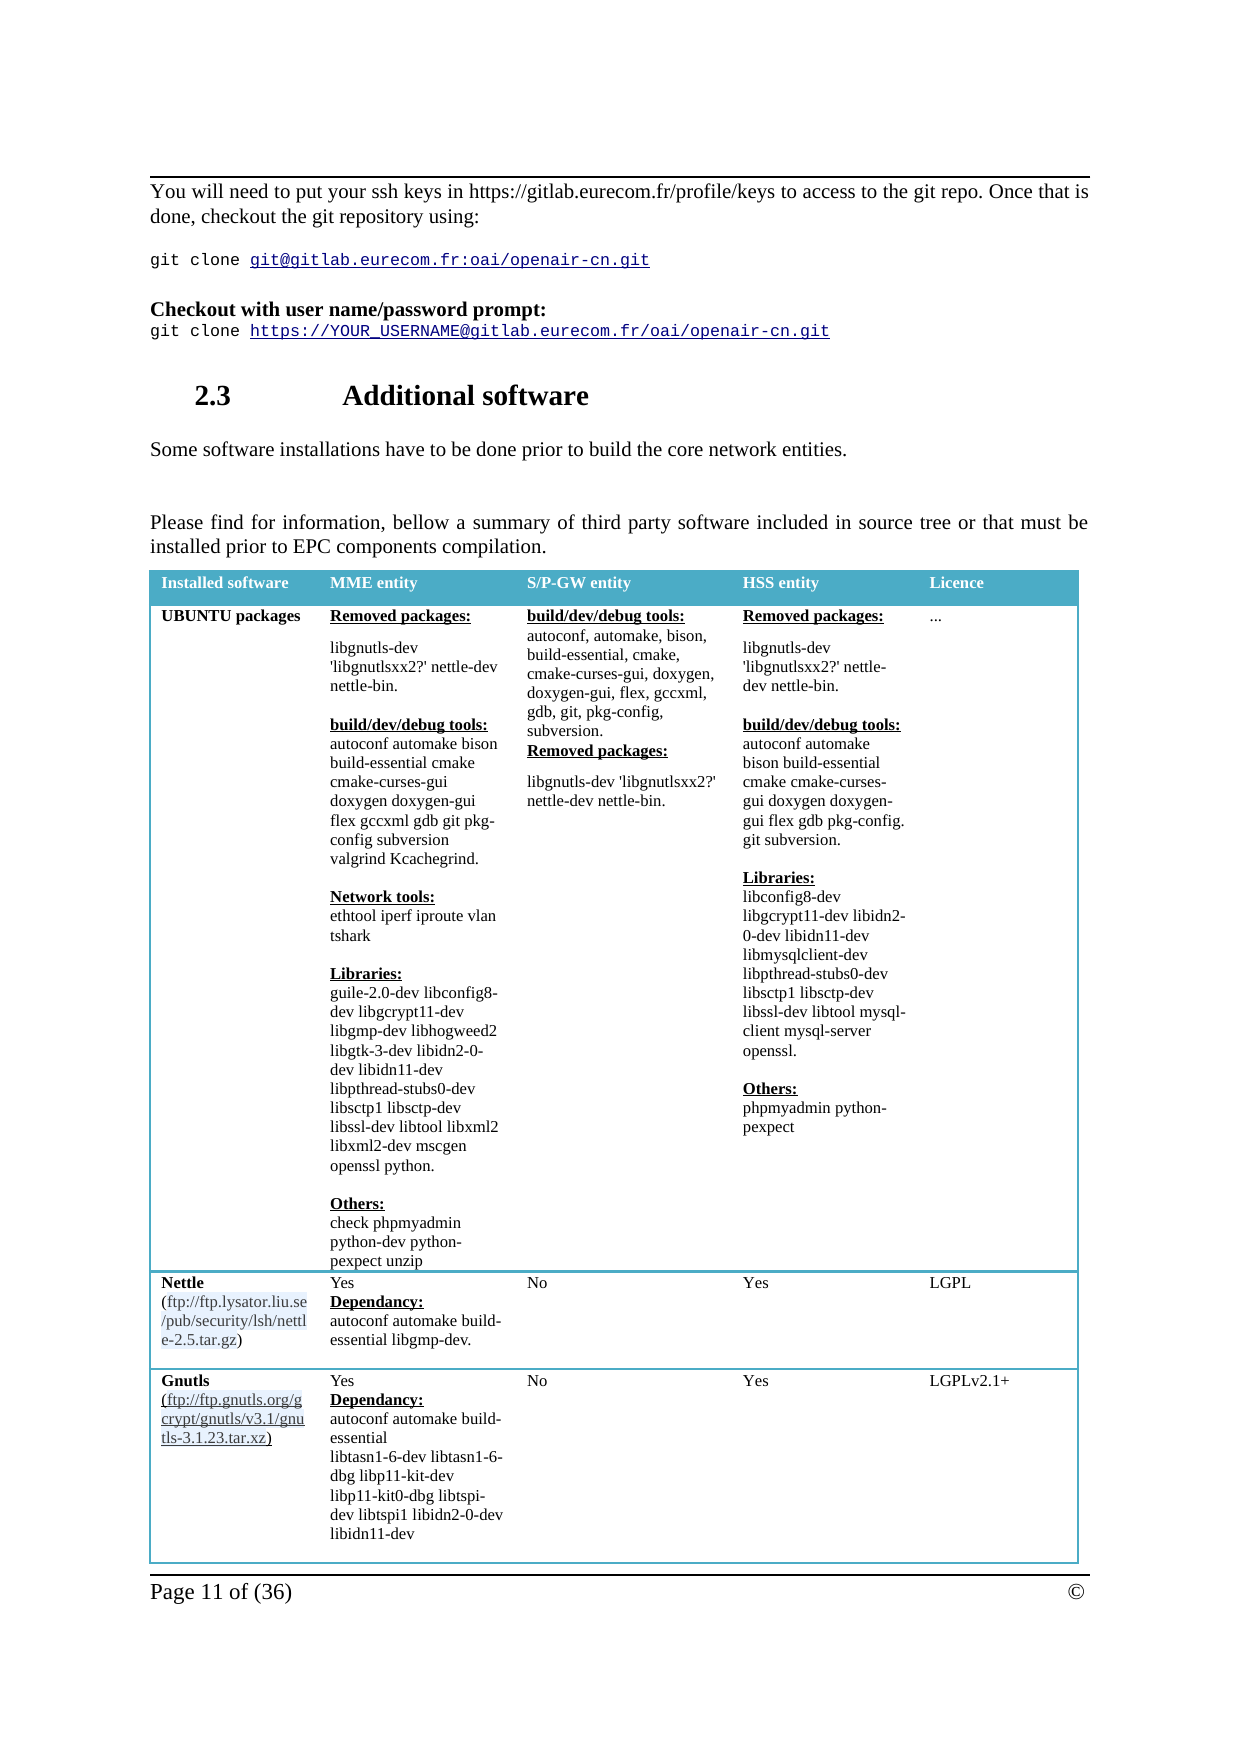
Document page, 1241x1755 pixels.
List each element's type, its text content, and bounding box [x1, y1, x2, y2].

table_cell Yes [731, 1370, 918, 1562]
text git clone git@gitlab.eurecom.fr:oai/openair-cn.git [150, 252, 1090, 271]
table_cell UBUNTU packages [151, 606, 319, 1270]
table_cell Yes Dependancy: autoconf automake build-essential libtasn1-6-dev libtasn1-6-dbg libp11-kit-dev libp11-kit0-dbg libtspi-dev libtspi1 libidn2-0-dev libidn11-dev [319, 1370, 516, 1562]
text Some software installations have to be done prior to build the core network entities. [150, 437, 1090, 461]
table_cell LGPL [918, 1273, 1077, 1368]
text Checkout with user name/password prompt: [150, 297, 1090, 321]
subtitle Additional software [194, 378, 1090, 412]
table_cell build/dev/debug tools: autoconf, automake, bison, build-essential, cmake, cmake-curses-gui, doxygen, doxygen-gui, flex, gccxml, gdb, git, pkg-config, subversion. Removed packages: libgnutls-dev 'libgnutlsxx2?' nettle-dev nettle-bin. [516, 606, 731, 1270]
table_cell Removed packages: libgnutls-dev 'libgnutlsxx2?' nettle-dev nettle-bin. build/dev/debug tools: autoconf automake bison build-essential cmake cmake-curses-gui doxygen doxygen-gui flex gdb pkg-config. git subversion. Libraries: libconfig8-dev libgcrypt11-dev libidn2-0-dev libidn11-dev libmysqlclient-dev libpthread-stubs0-dev libsctp1 libsctp-dev libssl-dev libtool mysql-client mysql-server openssl. Others: phpmyadmin python-pexpect [731, 606, 918, 1270]
table_cell No [516, 1273, 731, 1368]
table_cell No [516, 1370, 731, 1562]
table_header Licence [918, 573, 1077, 604]
table_header Installed software [151, 573, 319, 604]
table_cell LGPLv2.1+ [918, 1370, 1077, 1562]
table_cell Gnutls (ftp://ftp.gnutls.org/gcrypt/gnutls/v3.1/gnutls-3.1.23.tar.xz) [151, 1370, 319, 1562]
table_header S/P-GW entity [516, 573, 731, 604]
table_cell ... [918, 606, 1077, 1270]
table_header HSS entity [731, 573, 918, 604]
table_cell Yes Dependancy: autoconf automake build-essential libgmp-dev. [319, 1273, 516, 1368]
table_cell Removed packages: libgnutls-dev 'libgnutlsxx2?' nettle-dev nettle-bin. build/dev/debug tools: autoconf automake bison build-essential cmake cmake-curses-gui doxygen doxygen-gui flex gccxml gdb git pkg-config subversion valgrind Kcachegrind. Network tools: ethtool iperf iproute vlan tshark Libraries: guile-2.0-dev libconfig8-dev libgcrypt11-dev libgmp-dev libhogweed2 libgtk-3-dev libidn2-0-dev libidn11-dev libpthread-stubs0-dev libsctp1 libsctp-dev libssl-dev libtool libxml2 libxml2-dev mscgen openssl python. Others: check phpmyadmin python-dev python-pexpect unzip [319, 606, 516, 1270]
text git clone https://YOUR_USERNAME@gitlab.eurecom.fr/oai/openair-cn.git [150, 321, 1090, 342]
table_header MME entity [319, 573, 516, 604]
text You will need to put your ssh keys in https://gitlab.eurecom.fr/profile/keys to access to the git repo. Once that is done, checkout the git repository using: [150, 179, 1090, 228]
table_cell Nettle (ftp://ftp.lysator.liu.se/pub/security/lsh/nettle-2.5.tar.gz) [151, 1273, 319, 1368]
text Please find for information, bellow a summary of third party software included in source tree or that must be installed prior to EPC components compilation. [150, 510, 1090, 558]
table_cell Yes [731, 1273, 918, 1368]
